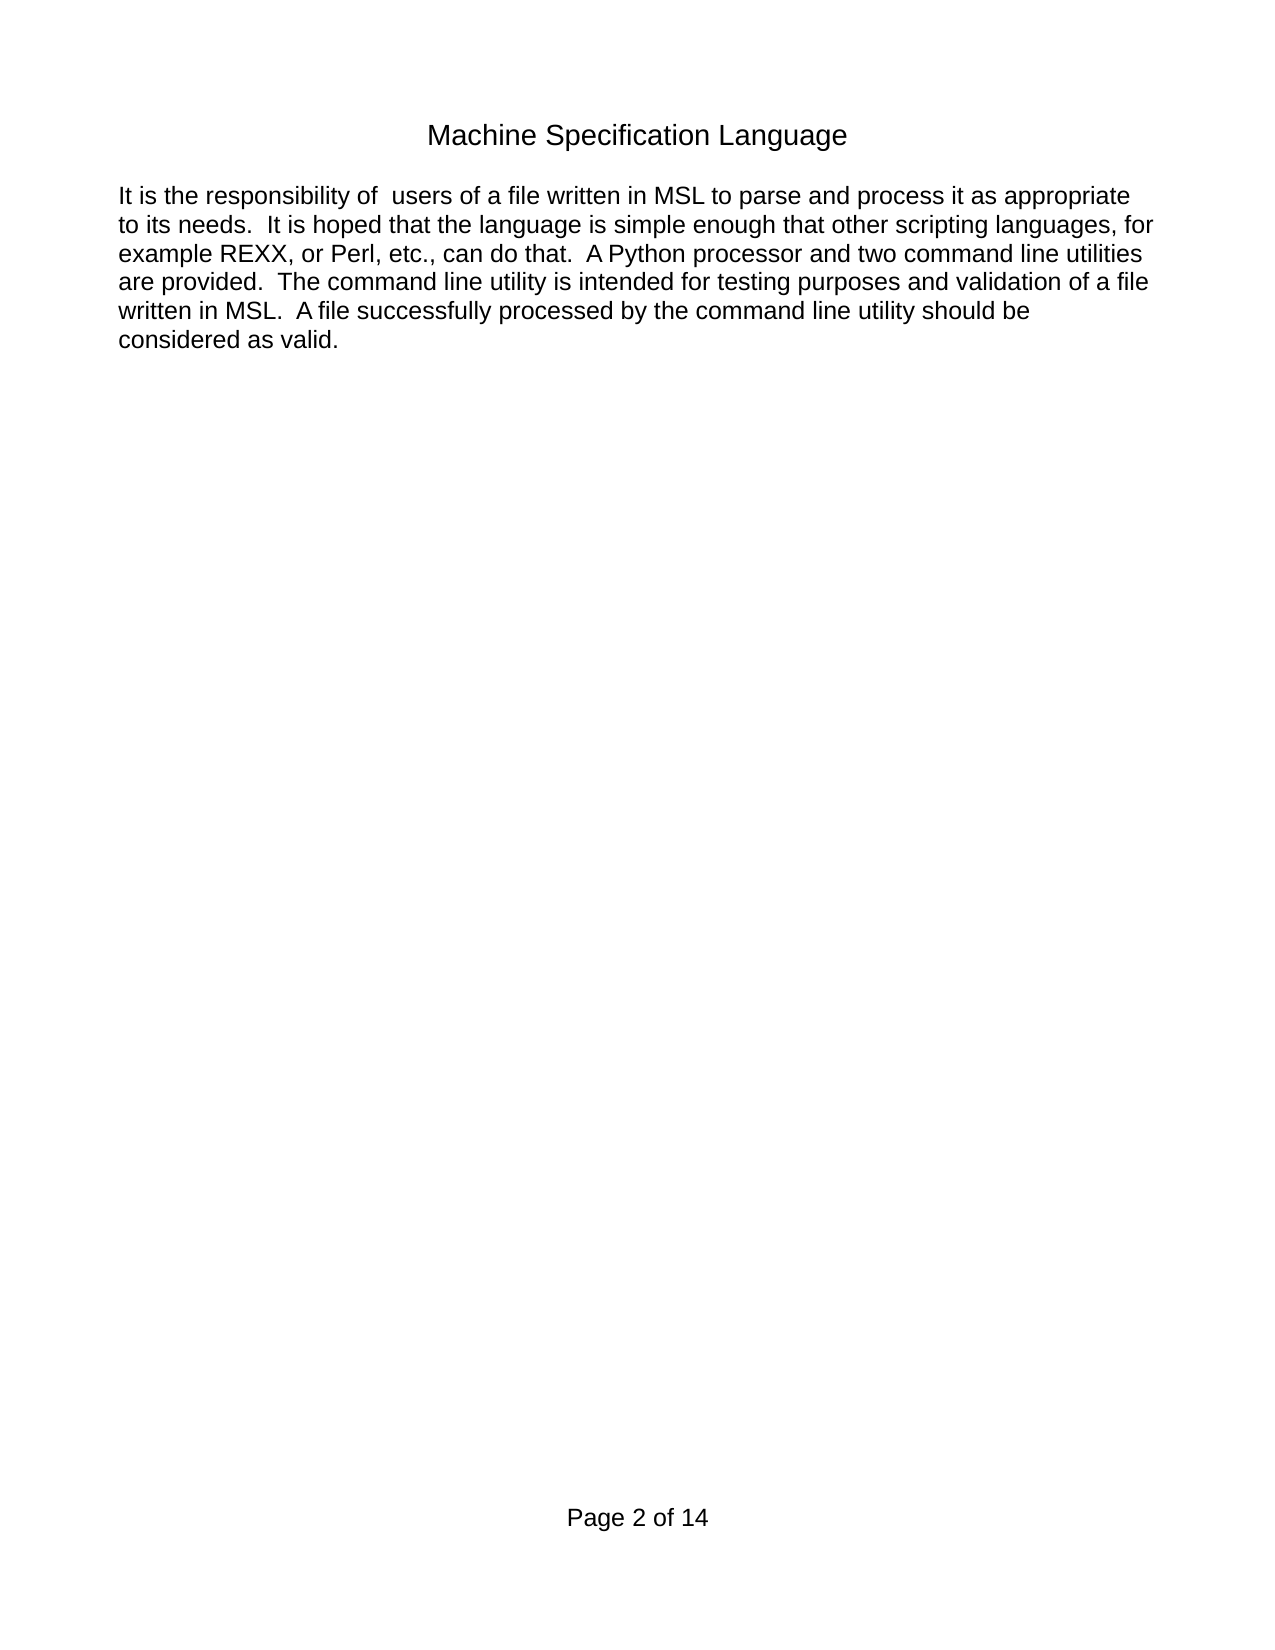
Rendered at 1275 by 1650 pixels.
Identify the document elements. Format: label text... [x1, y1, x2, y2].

text It is the responsibility of users of a file written in MSL to parse and process it as appropriate to its needs. It is hoped that the language is simple enough that other scripting languages, for example REXX, or Perl, etc., can do that. A Python processor and two command line utilities are provided. The command line utility is intended for testing purposes and validation of a file written in MSL. A file successfully processed by the command line utility should be considered as valid. [118, 181, 1157, 354]
